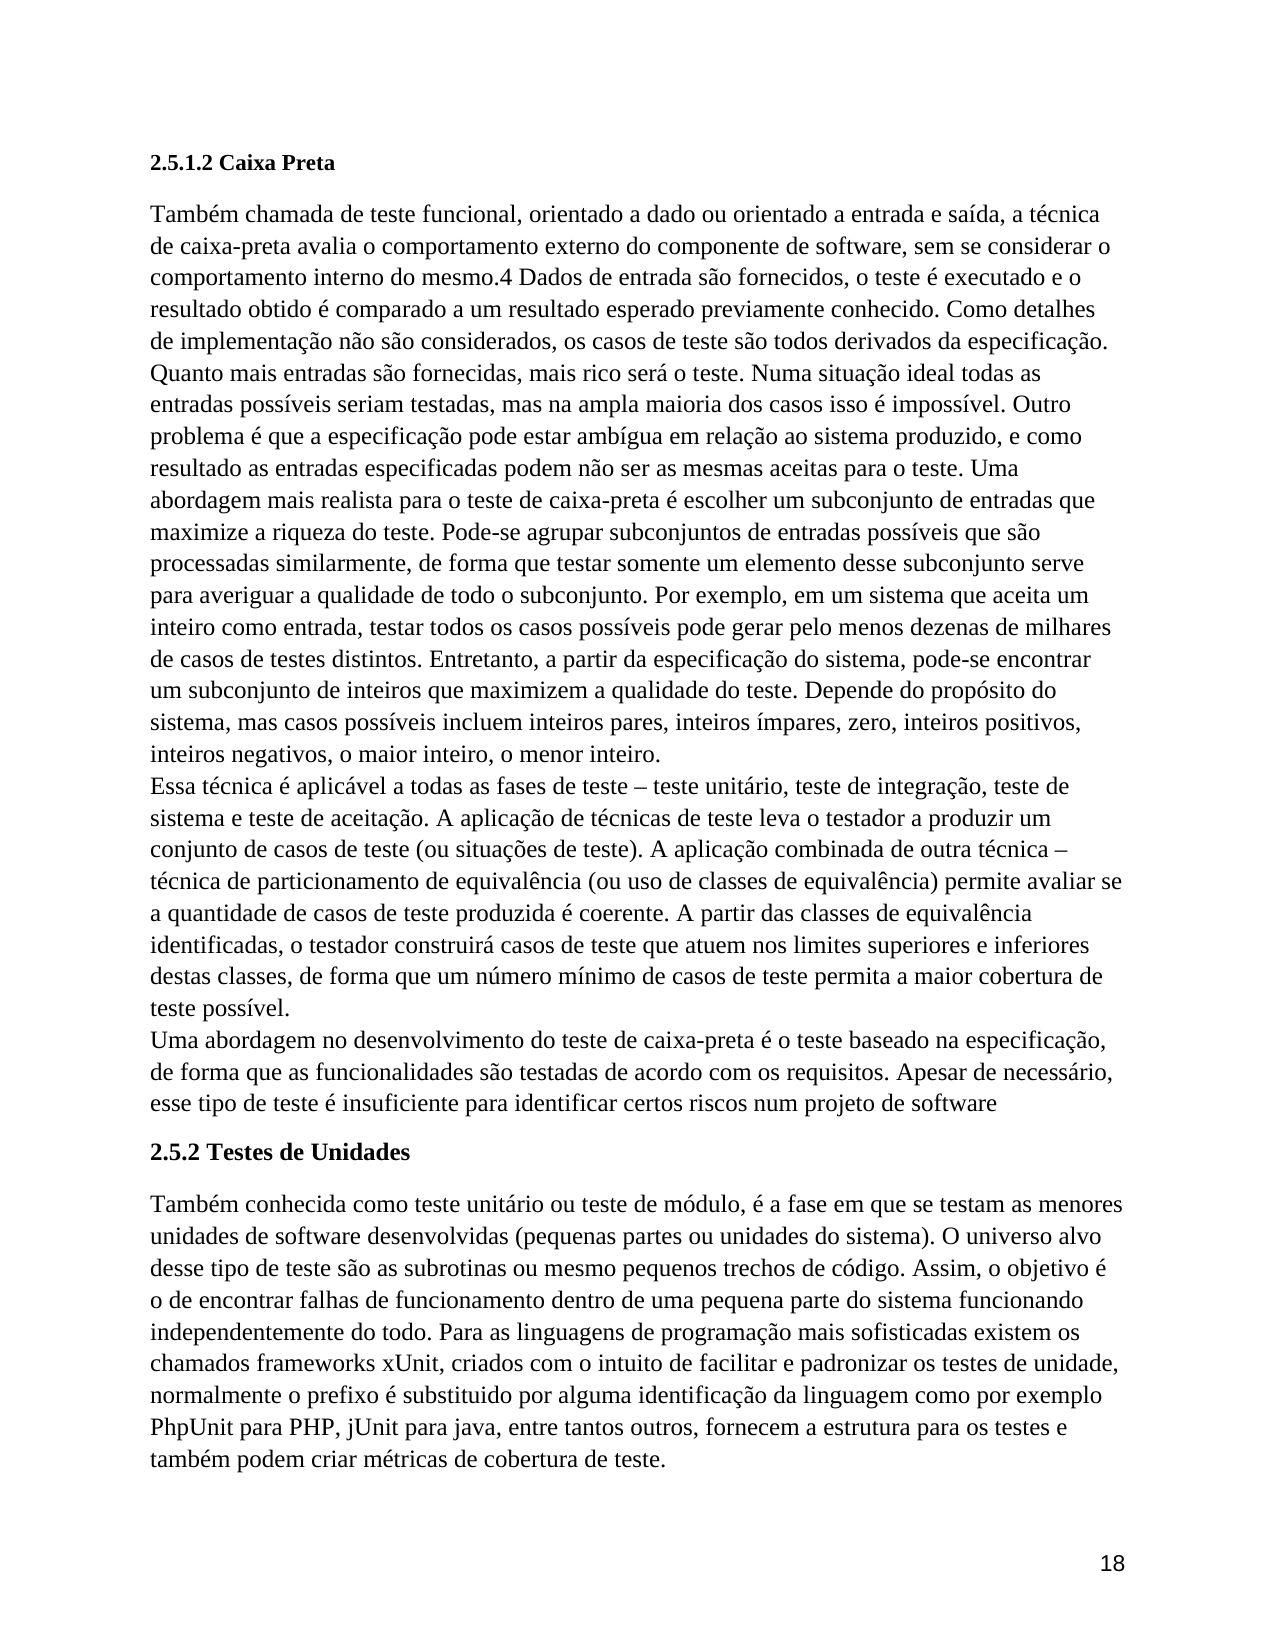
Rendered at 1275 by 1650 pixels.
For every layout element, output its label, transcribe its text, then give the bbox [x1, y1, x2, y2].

subtitle 2.5.1.2 Caixa Preta [150, 150, 1125, 175]
text Essa técnica é aplicável a todas as fases de teste – teste unitário, teste de integração, teste de sistema e teste de aceitação. A aplicação de técnicas de teste leva o testador a produzir um conjunto de casos de teste (ou situações de teste). A aplicação combinada de outra técnica – técnica de particionamento de equivalência (ou uso de classes de equivalência) permite avaliar se a quantidade de casos de teste produzida é coerente. A partir das classes de equivalência identificadas, o testador construirá casos de teste que atuem nos limites superiores e inferiores destas classes, de forma que um número mínimo de casos de teste permita a maior cobertura de teste possível. [150, 772, 1125, 1022]
text Uma abordagem no desenvolvimento do teste de caixa-preta é o teste baseado na especificação, de forma que as funcionalidades são testadas de acordo com os requisitos. Apesar de necessário, esse tipo de teste é insuficiente para identificar certos riscos num projeto de software [150, 1026, 1125, 1117]
subtitle 2.5.2 Testes de Unidades [150, 1138, 1125, 1166]
text Quanto mais entradas são fornecidas, mais rico será o teste. Numa situação ideal todas as entradas possíveis seriam testadas, mas na ampla maioria dos casos isso é impossível. Outro problema é que a especificação pode estar ambígua em relação ao sistema produzido, e como resultado as entradas especificadas podem não ser as mesmas aceitas para o teste. Uma abordagem mais realista para o teste de caixa-preta é escolher um subconjunto de entradas que maximize a riqueza do teste. Pode-se agrupar subconjuntos de entradas possíveis que são processadas similarmente, de forma que testar somente um elemento desse subconjunto serve para averiguar a qualidade de todo o subconjunto. Por exemplo, em um sistema que aceita um inteiro como entrada, testar todos os casos possíveis pode gerar pelo menos dezenas de milhares de casos de testes distintos. Entretanto, a partir da especificação do sistema, pode-se encontrar um subconjunto de inteiros que maximizem a qualidade do teste. Depende do propósito do sistema, mas casos possíveis incluem inteiros pares, inteiros ímpares, zero, inteiros positivos, inteiros negativos, o maior inteiro, o menor inteiro. [150, 359, 1125, 768]
text Também conhecida como teste unitário ou teste de módulo, é a fase em que se testam as menores unidades de software desenvolvidas (pequenas partes ou unidades do sistema). O universo alvo desse tipo de teste são as subrotinas ou mesmo pequenos trechos de código. Assim, o objetivo é o de encontrar falhas de funcionamento dentro de uma pequena parte do sistema funcionando independentemente do todo. Para as linguagens de programação mais sofisticadas existem os chamados frameworks xUnit, criados com o intuito de facilitar e padronizar os testes de unidade, normalmente o prefixo é substituido por alguma identificação da linguagem como por exemplo PhpUnit para PHP, jUnit para java, entre tantos outros, fornecem a estrutura para os testes e também podem criar métricas de cobertura de teste. [150, 1191, 1125, 1472]
text Também chamada de teste funcional, orientado a dado ou orientado a entrada e saída, a técnica de caixa-preta avalia o comportamento externo do componente de software, sem se considerar o comportamento interno do mesmo.4 Dados de entrada são fornecidos, o teste é executado e o resultado obtido é comparado a um resultado esperado previamente conhecido. Como detalhes de implementação não são considerados, os casos de teste são todos derivados da especificação. [150, 200, 1125, 355]
